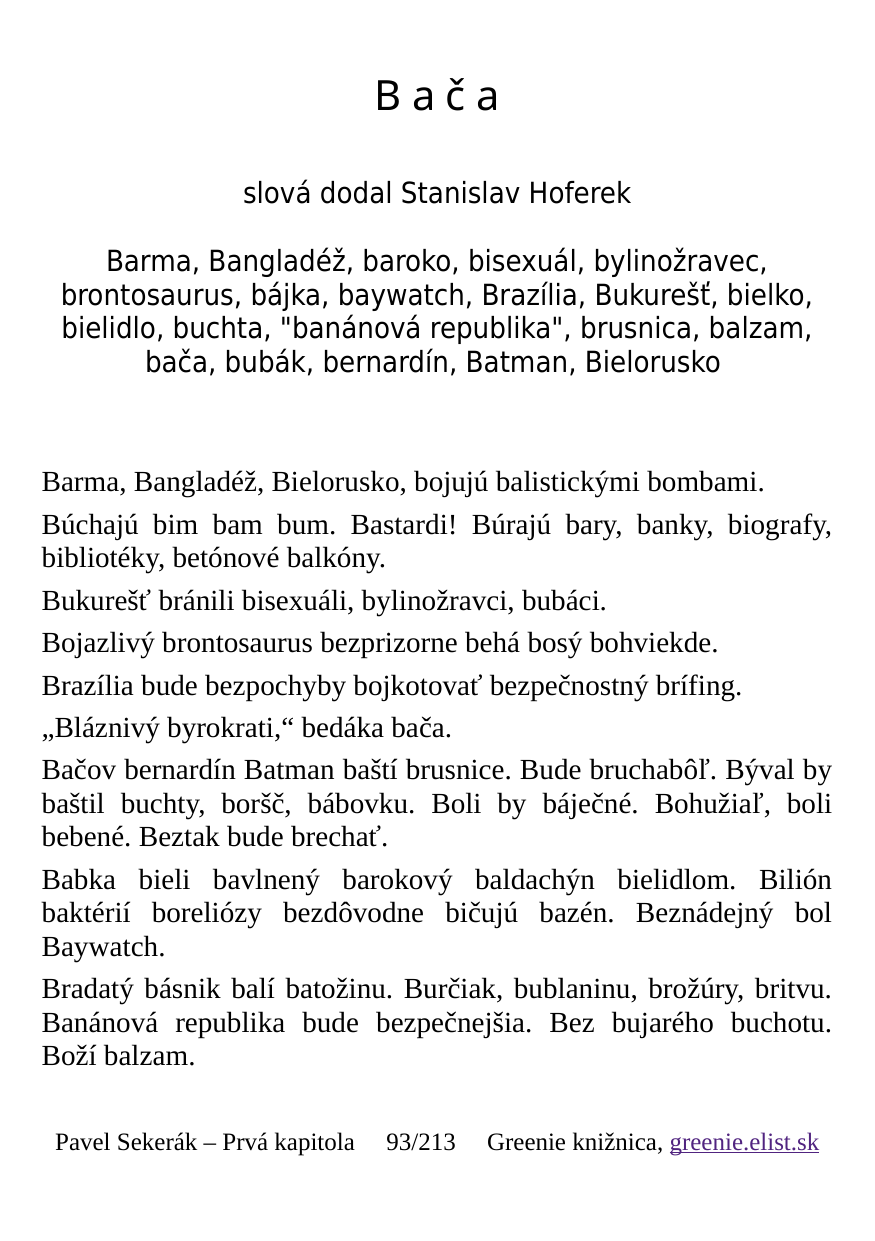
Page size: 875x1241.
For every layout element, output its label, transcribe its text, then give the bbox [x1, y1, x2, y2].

text Babka bieli bavlnený barokový baldachýn bielidlom. Bilión baktérií boreliózy bezdôvodne bičujú bazén. Beznádejný bol Baywatch. [41, 862, 833, 963]
text Búchajú bim bam bum. Bastardi! Búrajú bary, banky, biografy, bibliotéky, betónové balkóny. [41, 507, 833, 574]
text Bojazlivý brontosaurus bezprizorne behá bosý bohviekde. [41, 625, 833, 659]
text „Bláznivý byrokrati,“ bedáka bača. [41, 710, 833, 744]
text Bačov bernardín Batman baští brusnice. Bude bruchabôľ. Býval by baštil buchty, boršč, bábovku. Boli by báječné. Bohužiaľ, boli bebené. Beztak bude brechať. [41, 752, 833, 853]
text Barma, Bangladéž, Bielorusko, bojujú balistickými bombami. [41, 464, 833, 498]
text Bradatý básnik balí batožinu. Burčiak, bublaninu, brožúry, britvu. Banánová republika bude bezpečnejšia. Bez bujarého buchotu. Boží balzam. [41, 971, 833, 1072]
subtitle Bača [41, 66, 833, 123]
text Bukurešť bránili bisexuáli, bylinožravci, bubáci. [41, 583, 833, 616]
text Barma, Bangladéž, baroko, bisexuál, bylinožravec, brontosaurus, bájka, baywatch, Brazília, Bukurešť, bielko, bielidlo, buchta, "banánová republika", brusnica, balzam, bača, bubák, bernardín, Batman, Bielorusko [41, 244, 833, 380]
text Brazília bude bezpochyby bojkotovať bezpečnostný brífing. [41, 668, 833, 701]
text slová dodal Stanislav Hoferek [41, 176, 833, 210]
